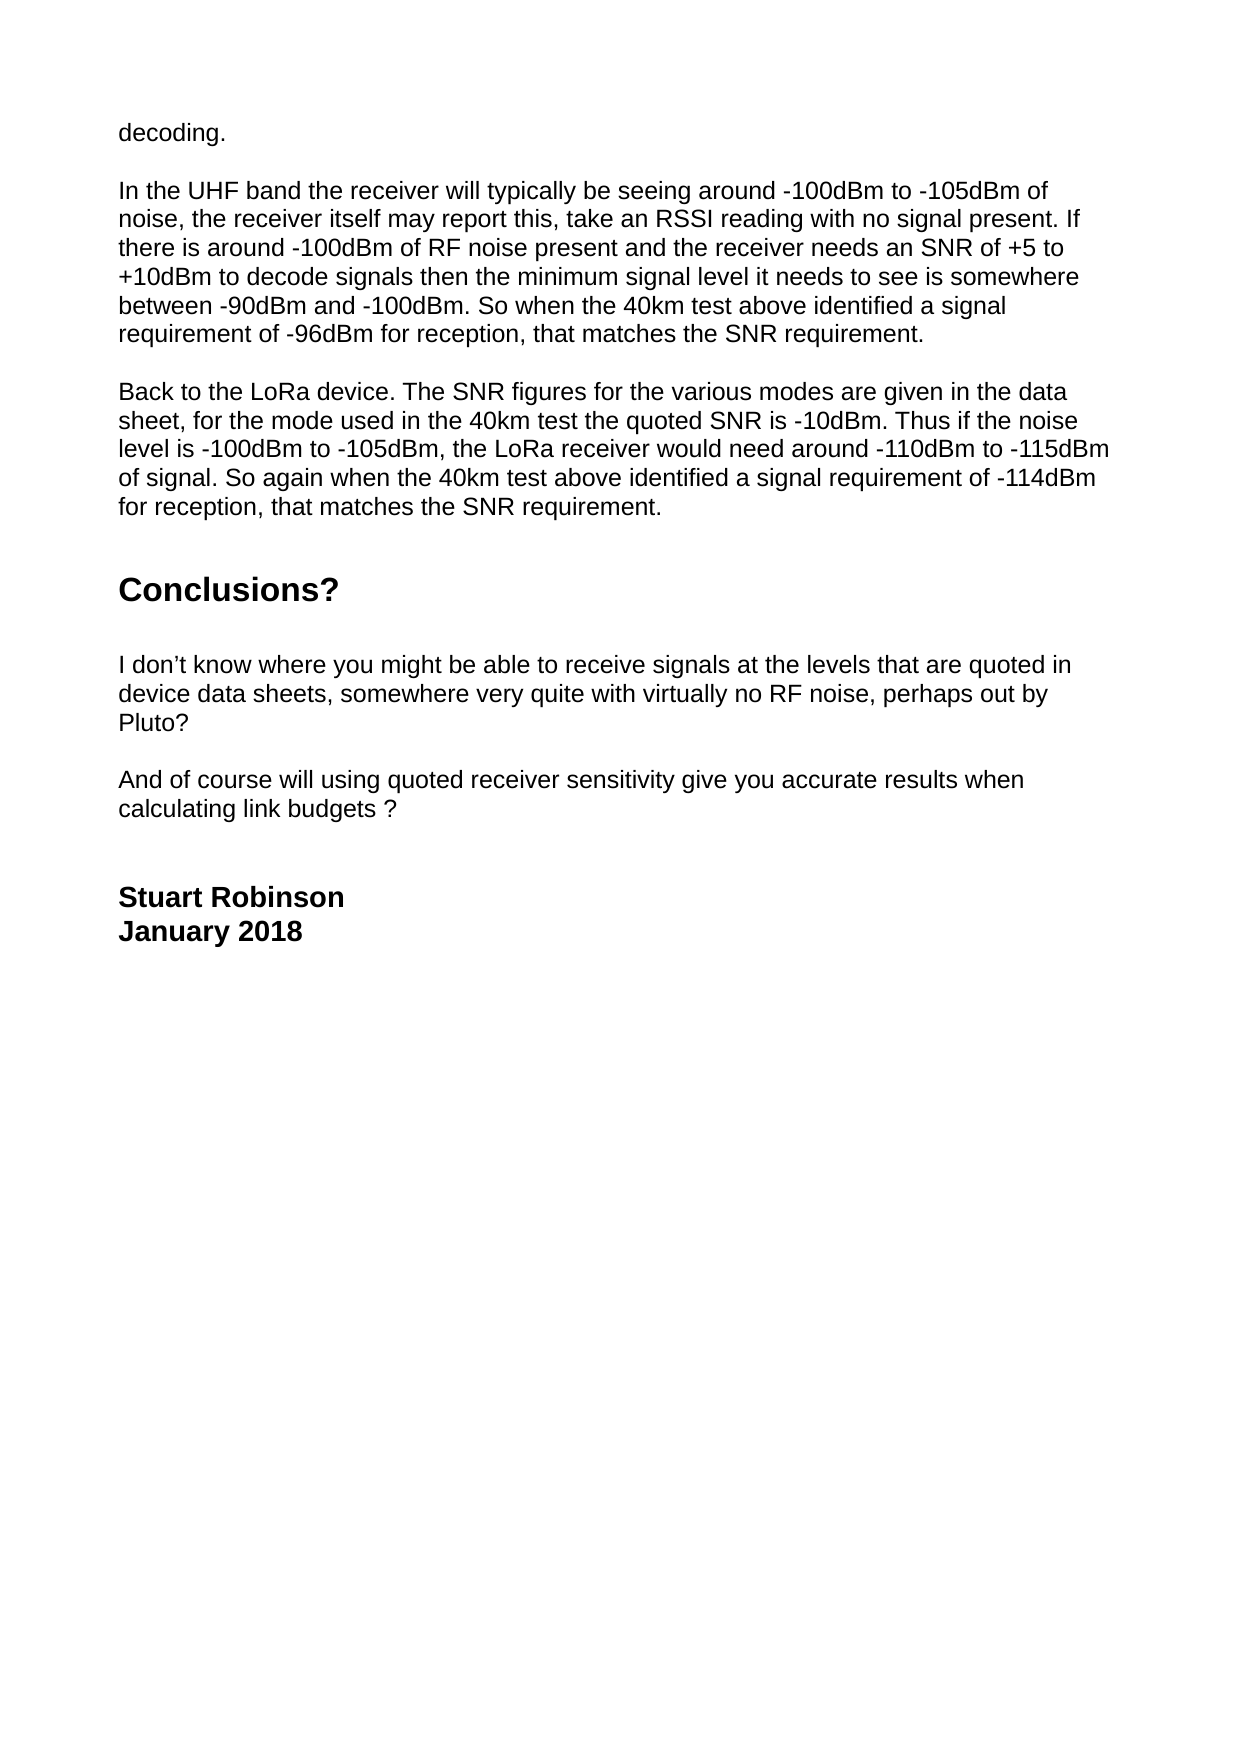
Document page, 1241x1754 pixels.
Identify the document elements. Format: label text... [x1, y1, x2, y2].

text And of course will using quoted receiver sensitivity give you accurate results when calculating link budgets ? [118, 765, 1122, 823]
text Back to the LoRa device. The SNR figures for the various modes are given in the data sheet, for the mode used in the 40km test the quoted SNR is -10dBm. Thus if the noise level is -100dBm to -105dBm, the LoRa receiver would need around -110dBm to -115dBm of signal. So again when the 40km test above identified a signal requirement of -114dBm for reception, that matches the SNR requirement. [118, 377, 1122, 521]
text Stuart Robinson [118, 880, 1122, 914]
text decoding. [118, 118, 1122, 147]
text January 2018 [118, 914, 1122, 947]
text In the UHF band the receiver will typically be seeing around -100dBm to -105dBm of noise, the receiver itself may report this, take an RSSI reading with no signal present. If there is around -100dBm of RF noise present and the receiver needs an SNR of +5 to +10dBm to decode signals then the minimum signal level it needs to see is somewhere between -90dBm and -100dBm. So when the 40km test above identified a signal requirement of -96dBm for reception, that matches the SNR requirement. [118, 176, 1122, 348]
text I don’t know where you might be able to receive signals at the levels that are quoted in device data sheets, somewhere very quite with virtually no RF noise, perhaps out by Pluto? [118, 650, 1122, 736]
subtitle Conclusions? [118, 570, 1122, 609]
